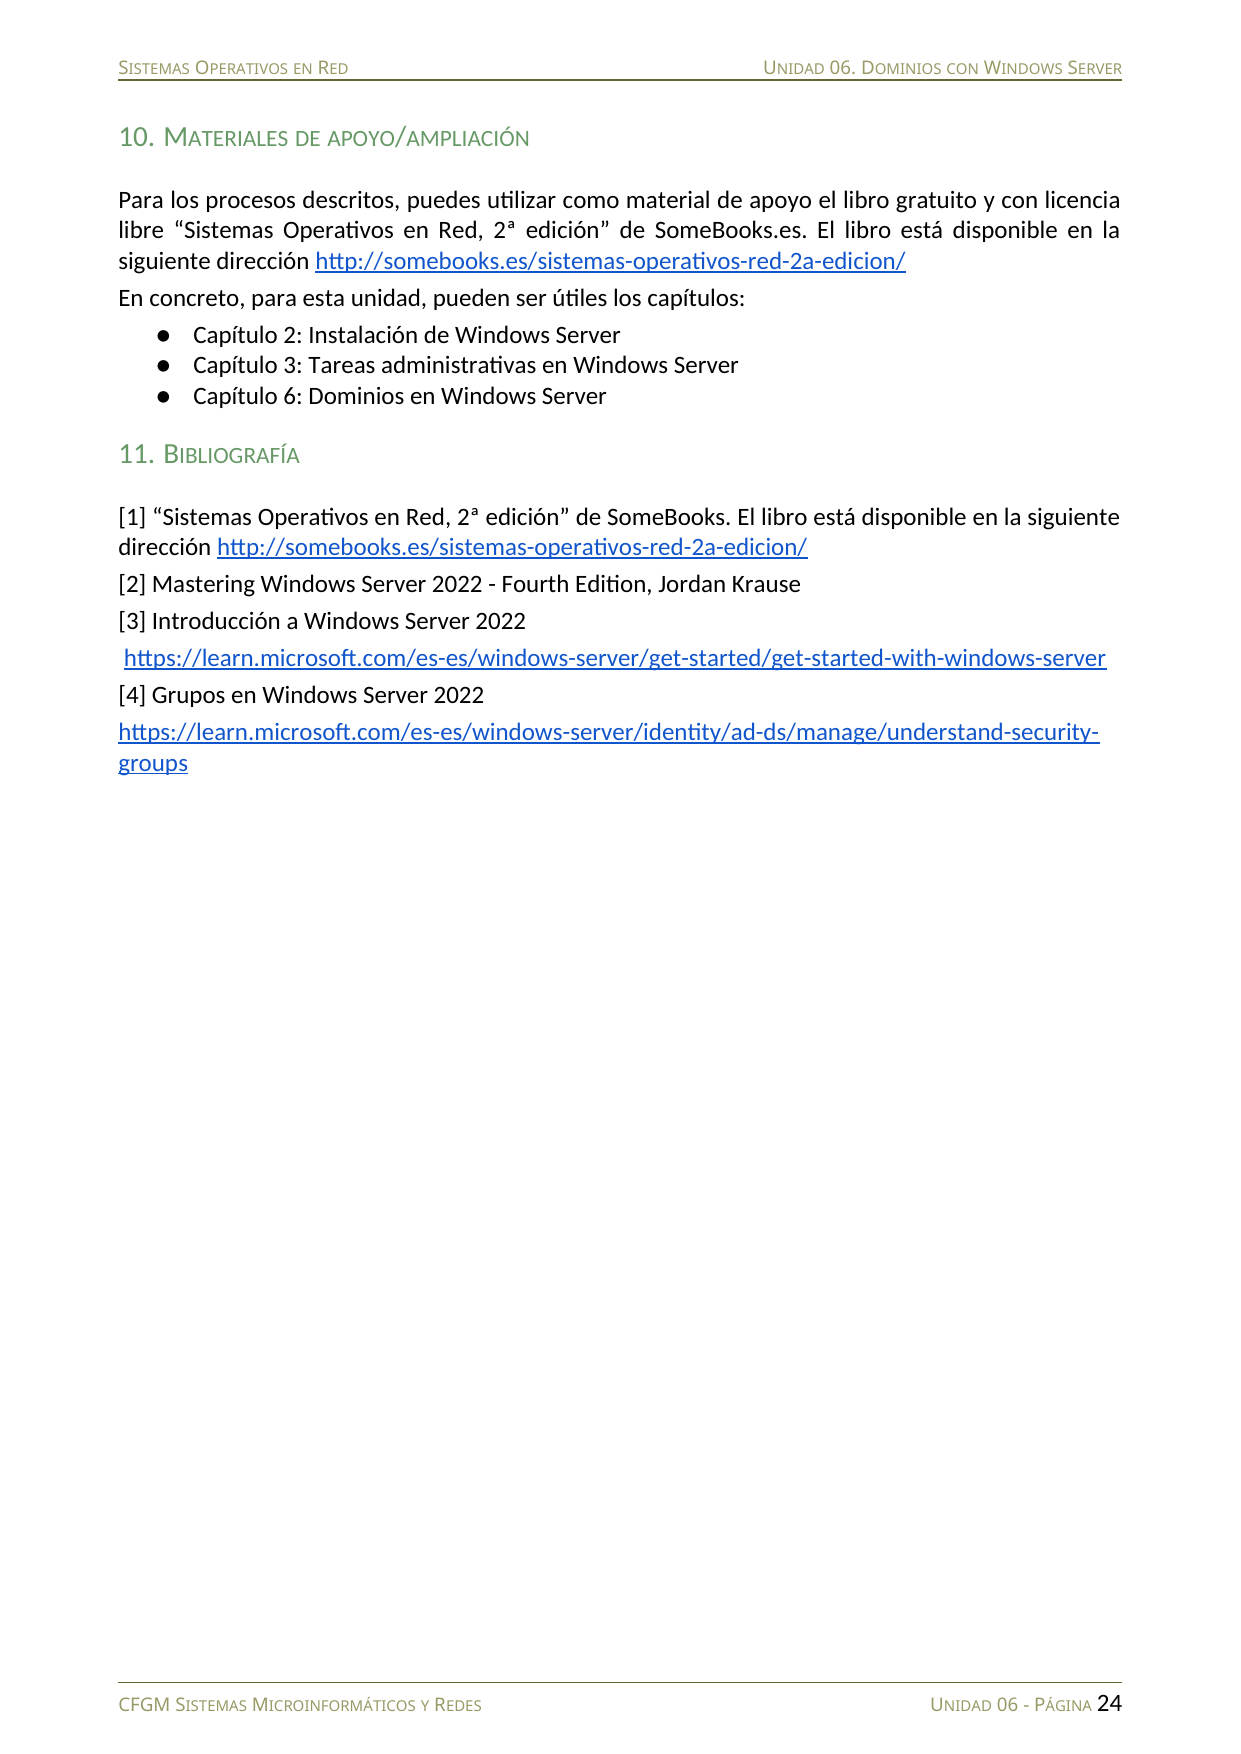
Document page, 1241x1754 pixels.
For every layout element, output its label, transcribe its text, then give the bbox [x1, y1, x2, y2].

list Capítulo 6: Dominios en Windows Server [156, 380, 1122, 410]
text [2] Mastering Windows Server 2022 - Fourth Edition, Jordan Krause [118, 568, 1122, 599]
text En concreto, para esta unidad, pueden ser útiles los capítulos: [118, 282, 1122, 312]
text [3] Introducción a Windows Server 2022 [118, 605, 1122, 636]
list Capítulo 2: Instalación de Windows Server [156, 319, 1122, 349]
subtitle Bibliografía [118, 435, 1122, 471]
text [4] Grupos en Windows Server 2022 [118, 679, 1122, 710]
text https://learn.microsoft.com/es-es/windows-server/identity/ad-ds/manage/understand-security-groups [118, 716, 1122, 777]
text https://learn.microsoft.com/es-es/windows-server/get-started/get-started-with-windows-server [118, 642, 1122, 673]
list Capítulo 3: Tareas administrativas en Windows Server [156, 349, 1122, 380]
text Para los procesos descritos, puedes utilizar como material de apoyo el libro gratuito y con licencia libre “Sistemas Operativos en Red, 2ª edición” de SomeBooks.es. El libro está disponible en la siguiente dirección http://somebooks.es/sistemas-operativos-red-2a-edicion/ [118, 184, 1122, 275]
text [1] “Sistemas Operativos en Red, 2ª edición” de SomeBooks. El libro está disponible en la siguiente dirección http://somebooks.es/sistemas-operativos-red-2a-edicion/ [118, 501, 1122, 562]
subtitle Materiales de apoyo/ampliación [118, 118, 1122, 154]
